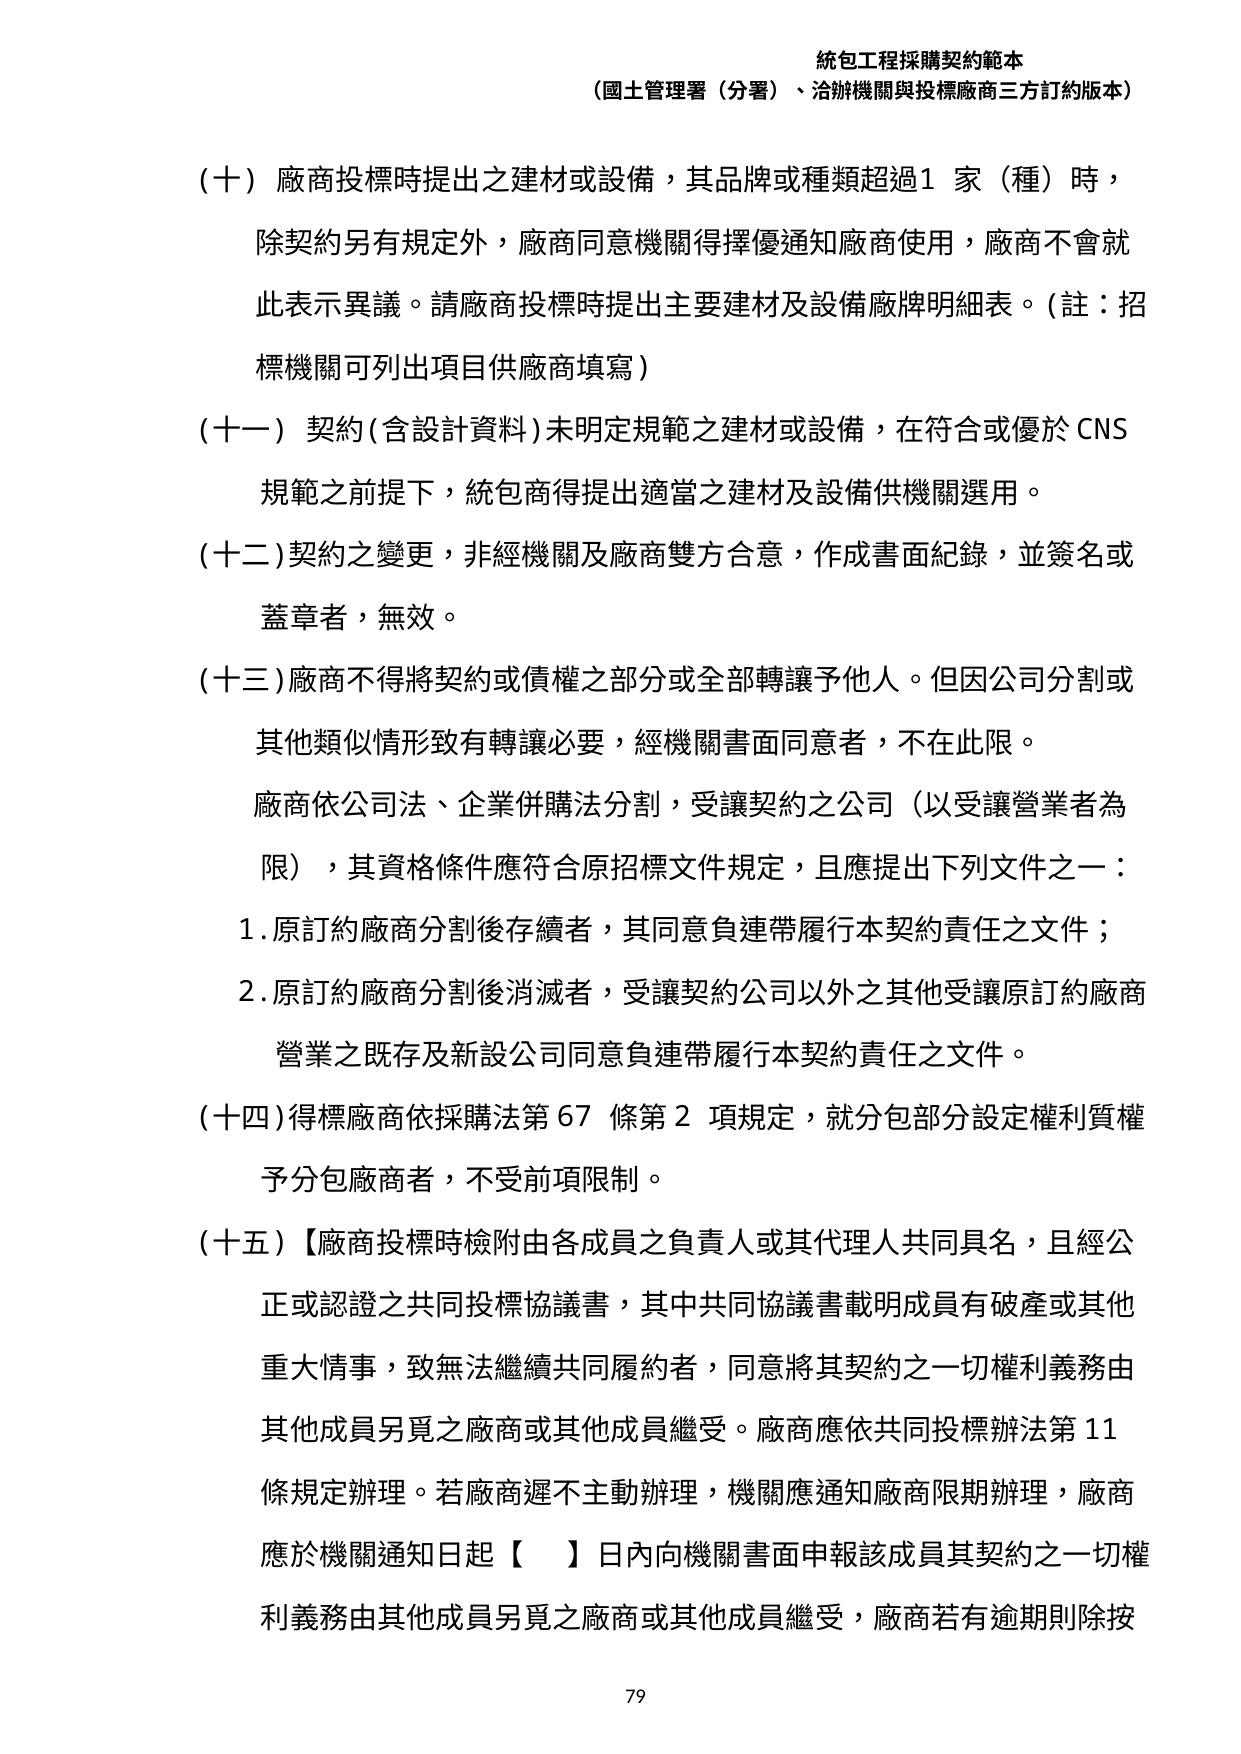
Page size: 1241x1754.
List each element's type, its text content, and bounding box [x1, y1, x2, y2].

table_cell (十二)契約之變更，非經機關及廠商雙方合意，作成書面紀錄，並簽名或蓋章者，無效。 [197, 511, 1167, 636]
table_cell (十) 廠商投標時提出之建材或設備，其品牌或種類超過1 家（種）時，除契約另有規定外，廠商同意機關得擇優通知廠商使用，廠商不會就此表示異議。請廠商投標時提出主要建材及設備廠牌明細表。(註：招標機關可列出項目供廠商填寫) [197, 136, 1167, 386]
table_cell (十四)得標廠商依採購法第67 條第2 項規定，就分包部分設定權利質權予分包廠商者，不受前項限制。 [197, 1074, 1167, 1199]
table_cell [154, 1199, 197, 1636]
table_cell [197, 886, 239, 949]
table_cell [197, 949, 239, 1074]
table_cell [154, 636, 197, 886]
table_cell [154, 949, 197, 1074]
table_cell (十三)廠商不得將契約或債權之部分或全部轉讓予他人。但因公司分割或其他類似情形致有轉讓必要，經機關書面同意者，不在此限。 廠商依公司法、企業併購法分割，受讓契約之公司（以受讓營業者為限），其資格條件應符合原招標文件規定，且應提出下列文件之一： [197, 636, 1167, 886]
table_cell 2.原訂約廠商分割後消滅者，受讓契約公司以外之其他受讓原訂約廠商營業之既存及新設公司同意負連帶履行本契約責任之文件。 [239, 949, 1167, 1074]
table_cell 1.原訂約廠商分割後存續者，其同意負連帶履行本契約責任之文件； [239, 886, 1167, 949]
table_cell [154, 386, 197, 511]
table_cell [154, 886, 197, 949]
table_cell [154, 1074, 197, 1199]
table_cell (十一) 契約(含設計資料)未明定規範之建材或設備，在符合或優於CNS 規範之前提下，統包商得提出適當之建材及設備供機關選用。 [197, 386, 1167, 511]
table_cell [154, 511, 197, 636]
table_cell (十五)【廠商投標時檢附由各成員之負責人或其代理人共同具名，且經公正或認證之共同投標協議書，其中共同協議書載明成員有破產或其他重大情事，致無法繼續共同履約者，同意將其契約之一切權利義務由其他成員另覓之廠商或其他成員繼受。廠商應依共同投標辦法第11 條規定辦理。若廠商遲不主動辦理，機關應通知廠商限期辦理，廠商應於機關通知日起【 】日內向機關書面申報該成員其契約之一切權利義務由其他成員另覓之廠商或其他成員繼受，廠商若有逾期則除按 [197, 1199, 1167, 1636]
table_cell [154, 136, 197, 386]
